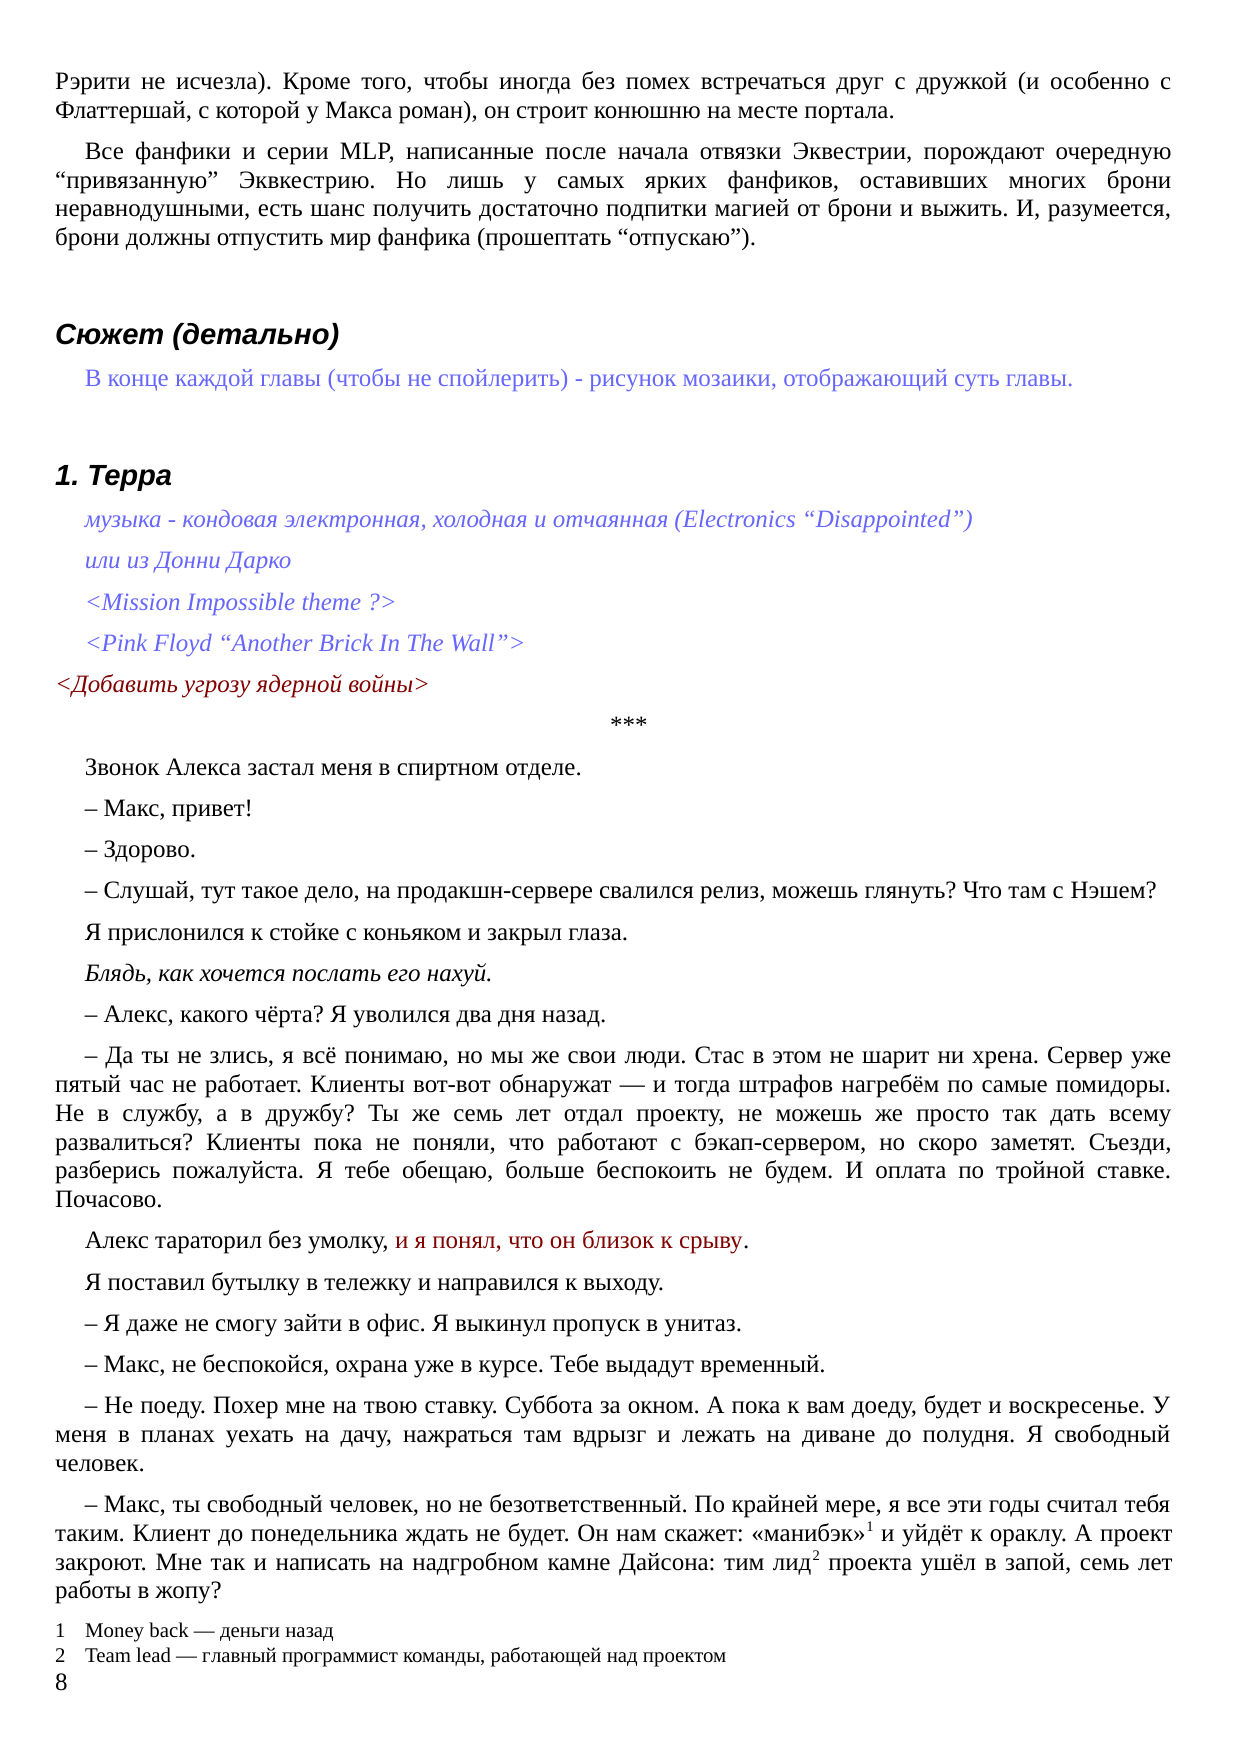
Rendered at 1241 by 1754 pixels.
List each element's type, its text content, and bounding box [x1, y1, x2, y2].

text Все фанфики и серии MLP, написанные после начала отвязки Эквестрии, порождают очередную “привязанную” Эквкестрию. Но лишь у самых ярких фанфиков, оставивших многих брони неравнодушными, есть шанс получить достаточно подпитки магией от брони и выжить. И, разумеется, брони должны отпустить мир фанфика (прошептать “отпускаю”). [55, 136, 1173, 251]
text В конце каждой главы (чтобы не спойлерить) - рисунок мозаики, отображающий суть главы. [55, 363, 1173, 392]
subtitle 1. Терра [55, 458, 1173, 492]
subtitle Сюжет (детально) [55, 317, 1173, 351]
text – Макс, ты свободный человек, но не безответственный. По крайней мере, я все эти годы считал тебя таким. Клиент до понедельника ждать не будет. Он нам скажет: «манибэк» и уйдёт к ораклу. А проект закроют. Мне так и написать на надгробном камне Дайсона: тим лид проекта ушёл в запой, семь лет работы в жопу? [55, 1489, 1173, 1604]
text Рэрити не исчезла). Кроме того, чтобы иногда без помех встречаться друг с дружкой (и особенно с Флаттершай, с которой у Макса роман), он строит конюшню на месте портала. [55, 66, 1173, 123]
text – Макс, не беспокойся, охрана уже в курсе. Тебе выдадут временный. [55, 1349, 1173, 1378]
text Я прислонился к стойке с коньяком и закрыл глаза. [55, 917, 1173, 946]
text *** [55, 711, 1173, 739]
text музыка - кондовая электронная, холодная и отчаянная (Electronics “Disappointed”) [55, 504, 1173, 533]
text <Mission Impossible theme ?> [55, 587, 1173, 616]
text <Добавить угрозу ядерной войны> [55, 669, 1173, 698]
text – Да ты не злись, я всё понимаю, но мы же свои люди. Стас в этом не шарит ни хрена. Сервер уже пятый час не работает. Клиенты вот-вот обнаружат — и тогда штрафов нагребём по самые помидоры. Не в службу, а в дружбу? Ты же семь лет отдал проекту, не можешь же просто так дать всему развалиться? Клиенты пока не поняли, что работают с бэкап-сервером, но скоро заметят. Съезди, разберись пожалуйста. Я тебе обещаю, больше беспокоить не будем. И оплата по тройной ставке. Почасово. [55, 1041, 1173, 1213]
text – Слушай, тут такое дело, на продакшн-сервере свалился релиз, можешь глянуть? Что там с Нэшем? [55, 876, 1173, 904]
text <Pink Floyd “Another Brick In The Wall”> [55, 628, 1173, 657]
text Алекс тараторил без умолку, и я понял, что он близок к срыву. [55, 1226, 1173, 1254]
text Team lead — главный программист команды, работающей над проектом [55, 1642, 1173, 1667]
text – Не поеду. Похер мне на твою ставку. Суббота за окном. А пока к вам доеду, будет и воскресенье. У меня в планах уехать на дачу, нажраться там вдрызг и лежать на диване до полудня. Я свободный человек. [55, 1391, 1173, 1477]
text – Я даже не смогу зайти в офис. Я выкинул пропуск в унитаз. [55, 1308, 1173, 1337]
text – Здорово. [55, 834, 1173, 863]
text или из Донни Дарко [55, 546, 1173, 574]
text Блядь, как хочется послать его нахуй. [55, 958, 1173, 987]
text Money back — деньги назад [55, 1618, 1173, 1642]
text Звонок Алекса застал меня в спиртном отделе. [55, 752, 1173, 781]
text Я поставил бутылку в тележку и направился к выходу. [55, 1267, 1173, 1296]
text – Макс, привет! [55, 793, 1173, 822]
text – Алекс, какого чёрта? Я уволился два дня назад. [55, 999, 1173, 1028]
